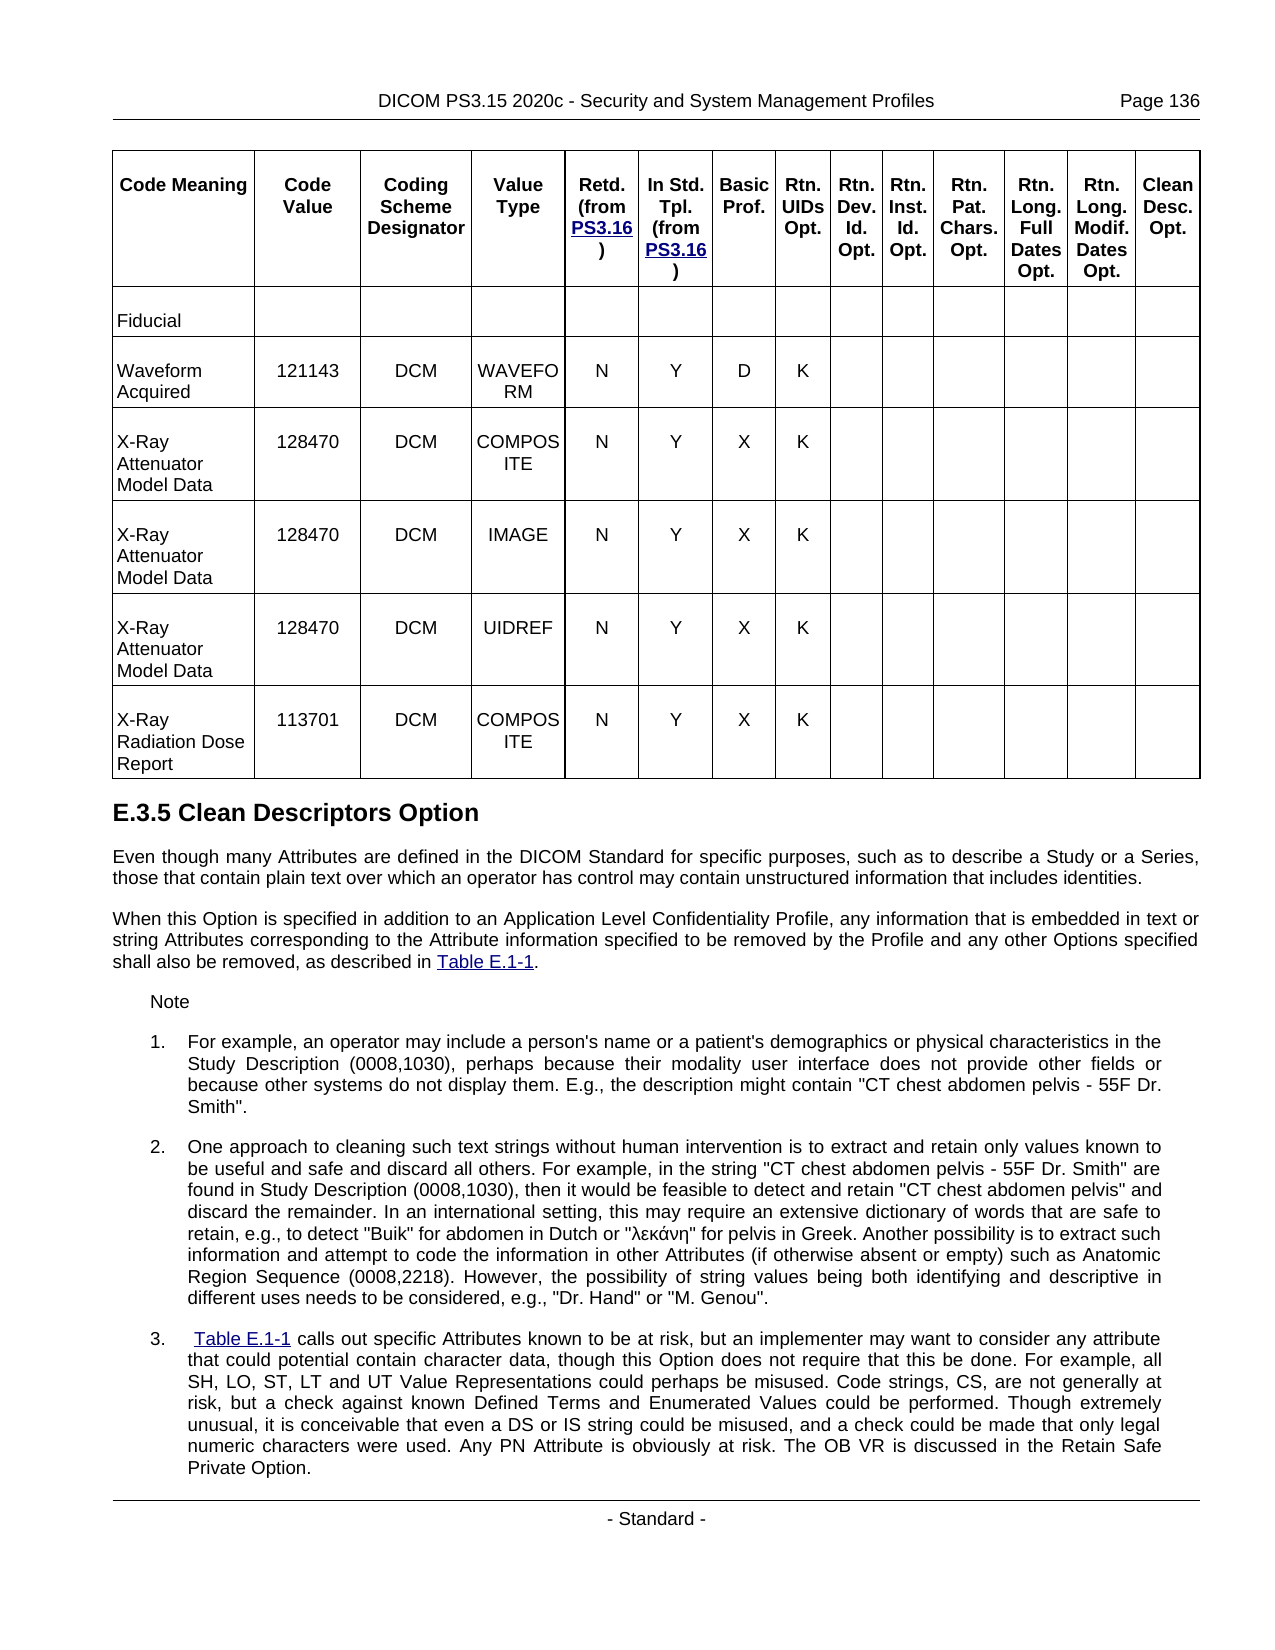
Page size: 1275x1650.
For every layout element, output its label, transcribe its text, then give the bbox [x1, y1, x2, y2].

table_cell [776, 287, 830, 336]
table_header Basic Prof. [713, 151, 775, 286]
table_cell [883, 594, 933, 685]
table_cell [883, 337, 933, 407]
table_cell [831, 686, 882, 778]
table_cell [1136, 686, 1199, 778]
table_cell [1005, 594, 1067, 685]
table_cell WAVEFORM [472, 337, 564, 407]
table_cell 128470 [255, 501, 360, 592]
table_header Rtn. UIDs Opt. [776, 151, 830, 286]
table_cell [934, 686, 1004, 778]
table_cell COMPOSITE [472, 686, 564, 778]
table_cell [831, 501, 882, 592]
table_cell [255, 287, 360, 336]
text 3. Table E.1-1 calls out specific Attributes known to be at risk, but an implementer may want to consider any attribute that could potential contain character data, though this Option does not require that this be done. For example, all SH, LO, ST, LT and UT Value Representations could perhaps be misused. Code strings, CS, are not generally at risk, but a check against known Defined Terms and Enumerated Values could be performed. Though extremely unusual, it is conceivable that even a DS or IS string could be misused, and a check could be made that only legal numeric characters were used. Any PN Attribute is obviously at risk. The OB VR is discussed in the Retain Safe Private Option. [150, 1327, 1162, 1478]
table_cell [1136, 501, 1199, 592]
table_cell [934, 594, 1004, 685]
table_cell [831, 287, 882, 336]
table_cell [1068, 287, 1135, 336]
table_cell DCM [361, 408, 471, 500]
table_cell UIDREF [472, 594, 564, 685]
table_header Clean Desc. Opt. [1136, 151, 1199, 286]
table_cell 128470 [255, 408, 360, 500]
table_cell [1068, 686, 1135, 778]
table_cell Y [639, 501, 712, 592]
table_cell X [713, 408, 775, 500]
table_cell 128470 [255, 594, 360, 685]
table_cell Waveform Acquired [113, 337, 254, 407]
table_cell COMPOSITE [472, 408, 564, 500]
text Even though many Attributes are defined in the DICOM Standard for specific purposes, such as to describe a Study or a Series, those that contain plain text over which an operator has control may contain unstructured information that includes identities. [112, 845, 1200, 888]
table_cell K [776, 408, 830, 500]
table_cell Fiducial [113, 287, 254, 336]
table_cell X-Ray Attenuator Model Data [113, 594, 254, 685]
table_header Code Value [255, 151, 360, 286]
table_cell K [776, 501, 830, 592]
table_cell [1005, 337, 1067, 407]
table_cell [831, 408, 882, 500]
table_header Code Meaning [113, 151, 254, 286]
table_cell [934, 501, 1004, 592]
table_header Rtn. Dev. Id. Opt. [831, 151, 882, 286]
table_cell N [566, 501, 638, 592]
table_cell Y [639, 337, 712, 407]
table_cell X-Ray Radiation Dose Report [113, 686, 254, 778]
text 1. For example, an operator may include a person's name or a patient's demographics or physical characteristics in the Study Description (0008,1030), perhaps because their modality user interface does not provide other fields or because other systems do not display them. E.g., the description might contain "CT chest abdomen pelvis - 55F Dr. Smith". [150, 1031, 1162, 1117]
table_cell [831, 337, 882, 407]
table_cell N [566, 337, 638, 407]
table_cell N [566, 594, 638, 685]
table_header Rtn. Inst. Id. Opt. [883, 151, 933, 286]
table_cell K [776, 686, 830, 778]
table_cell DCM [361, 686, 471, 778]
table_cell K [776, 337, 830, 407]
table_cell DCM [361, 594, 471, 685]
table_cell [472, 287, 564, 336]
table_cell [639, 287, 712, 336]
table_header Rtn. Long. Modif. Dates Opt. [1068, 151, 1135, 286]
table_cell X [713, 501, 775, 592]
table_cell [1068, 501, 1135, 592]
table_cell DCM [361, 337, 471, 407]
table_cell [934, 287, 1004, 336]
table_cell X [713, 594, 775, 685]
text When this Option is specified in addition to an Application Level Confidentiality Profile, any information that is embedded in text or string Attributes corresponding to the Attribute information specified to be removed by the Profile and any other Options specified shall also be removed, as described in Table E.1-1. [112, 907, 1200, 972]
table_header Coding Scheme Designator [361, 151, 471, 286]
table_cell [1068, 337, 1135, 407]
table_header In Std. Tpl. (from PS3.16) [639, 151, 712, 286]
table_cell N [566, 408, 638, 500]
table_cell [831, 594, 882, 685]
table_cell [1136, 337, 1199, 407]
table_cell [1136, 408, 1199, 500]
table_header Rtn. Pat. Chars. Opt. [934, 151, 1004, 286]
table_cell DCM [361, 501, 471, 592]
table_cell [1005, 287, 1067, 336]
table_cell X [713, 686, 775, 778]
text E.3.5 Clean Descriptors Option [112, 798, 1200, 827]
table_cell Y [639, 686, 712, 778]
table_cell [934, 337, 1004, 407]
table_cell 121143 [255, 337, 360, 407]
table_cell [934, 408, 1004, 500]
table_cell [713, 287, 775, 336]
table_cell [1068, 408, 1135, 500]
table_cell [883, 501, 933, 592]
table_cell [883, 686, 933, 778]
table_cell D [713, 337, 775, 407]
table_cell [883, 408, 933, 500]
text 2. One approach to cleaning such text strings without human intervention is to extract and retain only values known to be useful and safe and discard all others. For example, in the string "CT chest abdomen pelvis - 55F Dr. Smith" are found in Study Description (0008,1030), then it would be feasible to detect and retain "CT chest abdomen pelvis" and discard the remainder. In an international setting, this may require an extensive dictionary of words that are safe to retain, e.g., to detect "Buik" for abdomen in Dutch or "λεκάνη" for pelvis in Greek. Another possibility is to extract such information and attempt to code the information in other Attributes (if otherwise absent or empty) such as Anatomic Region Sequence (0008,2218). However, the possibility of string values being both identifying and descriptive in different uses needs to be considered, e.g., "Dr. Hand" or "M. Genou". [150, 1136, 1162, 1308]
table_cell K [776, 594, 830, 685]
table_header Value Type [472, 151, 564, 286]
table_cell IMAGE [472, 501, 564, 592]
table_cell [1136, 594, 1199, 685]
table_cell X-Ray Attenuator Model Data [113, 408, 254, 500]
table_cell [1136, 287, 1199, 336]
text Note [150, 991, 1162, 1012]
table_cell [361, 287, 471, 336]
table_cell [1068, 594, 1135, 685]
table_cell [566, 287, 638, 336]
table_cell Y [639, 594, 712, 685]
table_cell [883, 287, 933, 336]
table_header Retd. (from PS3.16) [566, 151, 638, 286]
table_cell X-Ray Attenuator Model Data [113, 501, 254, 592]
table_cell 113701 [255, 686, 360, 778]
table_cell N [566, 686, 638, 778]
table_cell [1005, 686, 1067, 778]
table_cell [1005, 408, 1067, 500]
table_cell [1005, 501, 1067, 592]
table_cell Y [639, 408, 712, 500]
table_header Rtn. Long. Full Dates Opt. [1005, 151, 1067, 286]
